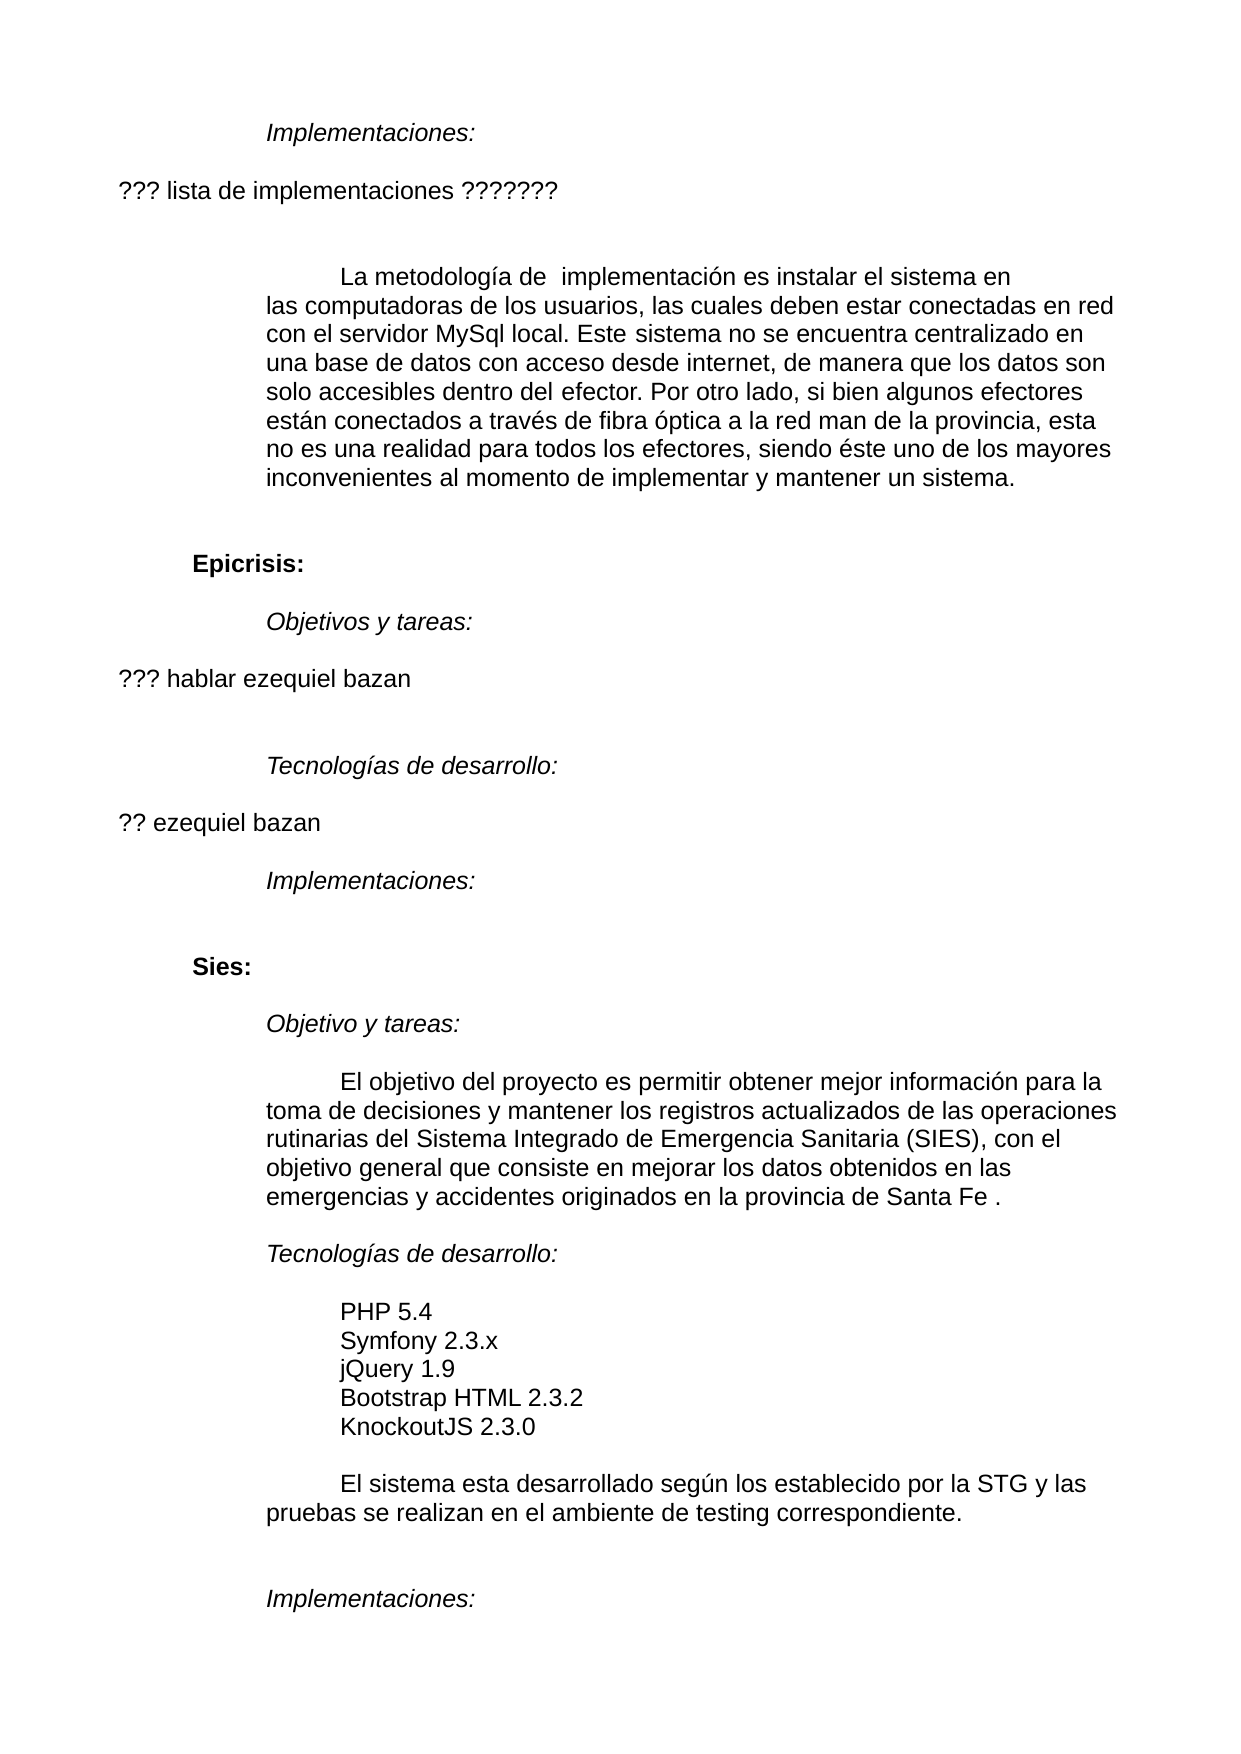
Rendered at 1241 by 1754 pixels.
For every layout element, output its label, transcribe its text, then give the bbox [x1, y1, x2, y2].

text PHP 5.4 [118, 1297, 1122, 1326]
text ?? ezequiel bazan [118, 808, 1122, 837]
text Symfony 2.3.x [118, 1326, 1122, 1354]
text Sies: [118, 952, 1122, 981]
text Implementaciones: [118, 866, 1122, 894]
text El objetivo del proyecto es permitir obtener mejor información para la toma de decisiones y mantener los registros actualizados de las operaciones rutinarias del Sistema Integrado de Emergencia Sanitaria (SIES), con el objetivo general que consiste en mejorar los datos obtenidos en las emergencias y accidentes originados en la provincia de Santa Fe . [118, 1067, 1122, 1211]
text Tecnologías de desarrollo: [118, 1239, 1122, 1268]
text Objetivos y tareas: [118, 607, 1122, 636]
text Implementaciones: [118, 1584, 1122, 1613]
text Epicrisis: [118, 549, 1122, 578]
text ??? hablar ezequiel bazan [118, 664, 1122, 693]
text Objetivo y tareas: [118, 1009, 1122, 1038]
text El sistema esta desarrollado según los establecido por la STG y las pruebas se realizan en el ambiente de testing correspondiente. [118, 1469, 1122, 1527]
text La metodología de implementación es instalar el sistema en las computadoras de los usuarios, las cuales deben estar conectadas en red con el servidor MySql local. Este sistema no se encuentra centralizado en una base de datos con acceso desde internet, de manera que los datos son solo accesibles dentro del efector. Por otro lado, si bien algunos efectores están conectados a través de fibra óptica a la red man de la provincia, esta no es una realidad para todos los efectores, siendo éste uno de los mayores inconvenientes al momento de implementar y mantener un sistema. [118, 262, 1122, 492]
text Implementaciones: [118, 118, 1122, 147]
text Bootstrap HTML 2.3.2 [118, 1383, 1122, 1412]
text jQuery 1.9 [118, 1354, 1122, 1383]
text KnockoutJS 2.3.0 [118, 1412, 1122, 1441]
text Tecnologías de desarrollo: [118, 751, 1122, 779]
text ??? lista de implementaciones ??????? [118, 176, 1122, 204]
